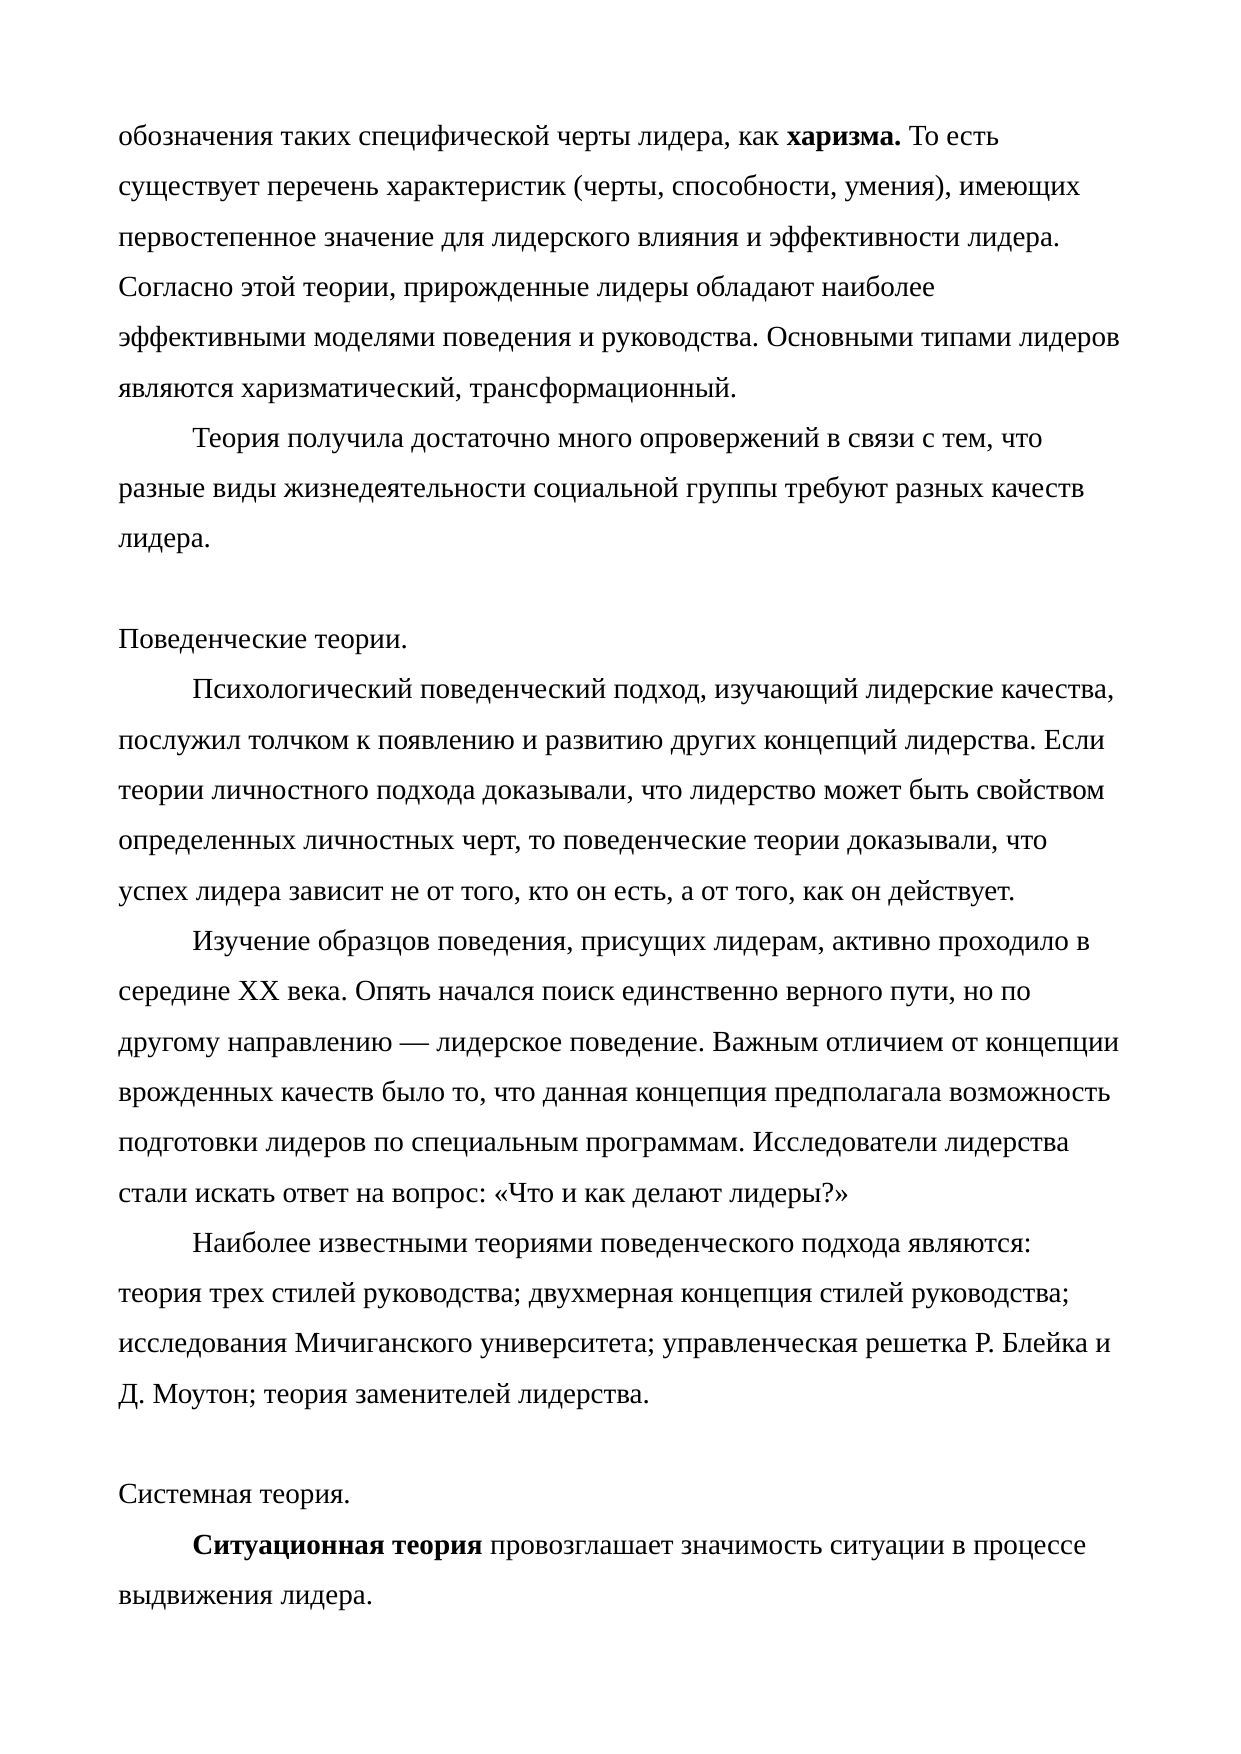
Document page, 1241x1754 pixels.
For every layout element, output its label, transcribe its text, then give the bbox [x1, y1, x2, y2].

text Наиболее известными теориями поведенческого подхода являются: теория трех стилей руководства; двухмерная концепция стилей руководства; исследования Мичиганского университета; управленческая решетка Р. Блейка и Д. Моутон; теория заменителей лидерства. [118, 1225, 1122, 1409]
text Психологический поведенческий подход, изучающий лидерские качества, послужил толчком к появлению и развитию других концепций лидерства. Если теории личностного подхода доказывали, что лидерство может быть свойством определенных личностных черт, то поведенческие теории доказывали, что успех лидера зависит не от того, кто он есть, а от того, как он действует. [118, 672, 1122, 906]
text Поведенческие теории. [118, 621, 1122, 655]
text Системная теория. [118, 1477, 1122, 1510]
text Ситуационная теория провозглашает значимость ситуации в процессе выдвижения лидера. [118, 1527, 1122, 1611]
text Теория получила достаточно много опровержений в связи с тем, что разные виды жизнедеятельности социальной группы требуют разных качеств лидера. [118, 420, 1122, 554]
text Изучение образцов поведения, присущих лидерам, активно проходило в середине XX века. Опять начался поиск единственно верного пути, но по другому направлению — лидерское поведение. Важным отличием от концепции врожденных качеств было то, что данная концепция предполагала возможность подготовки лидеров по специальным программам. Исследователи лидерства стали искать ответ на вопрос: «Что и как делают лидеры?» [118, 923, 1122, 1208]
text обозначения таких специфической черты лидера, как харизма. То есть существует перечень характеристик (черты, способности, умения), имеющих первостепенное значение для лидерского влияния и эффективности лидера. Согласно этой теории, прирожденные лидеры обладают наиболее эффективными моделями поведения и руководства. Основными типами лидеров являются харизматический, трансформационный. [118, 118, 1122, 403]
